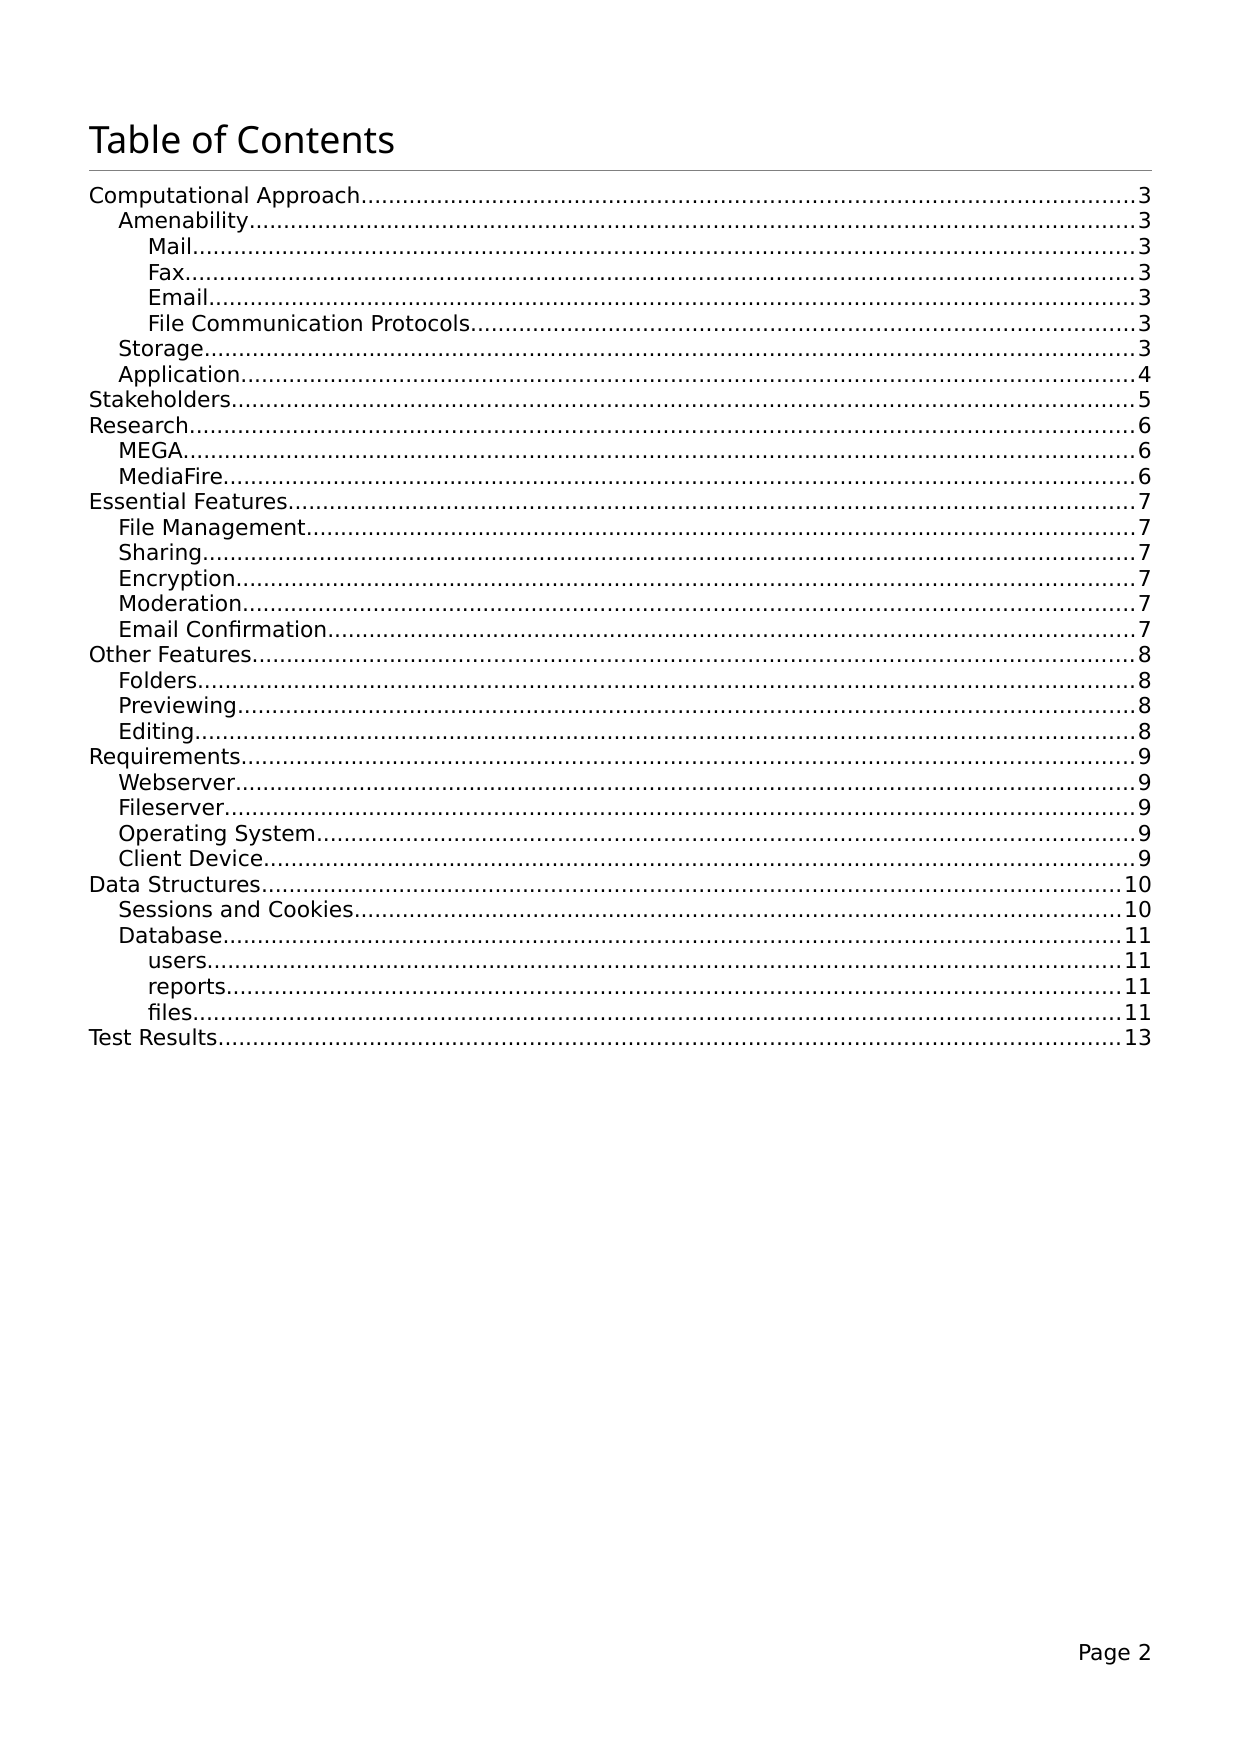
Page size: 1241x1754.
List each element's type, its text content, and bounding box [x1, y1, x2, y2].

text Webserver 9 [118, 770, 1152, 796]
text Computational Approach 3 [88, 183, 1152, 208]
text MEGA 6 [118, 438, 1152, 464]
text Other Features 8 [88, 642, 1152, 668]
text reports 11 [148, 974, 1152, 1000]
text Moderation 7 [118, 591, 1152, 617]
text users 11 [148, 949, 1152, 974]
text Stakeholders 5 [88, 387, 1152, 413]
text Editing 8 [118, 719, 1152, 744]
text Amenability 3 [118, 208, 1152, 234]
text Email 3 [148, 285, 1152, 311]
text Sharing 7 [118, 540, 1152, 566]
text Client Device 9 [118, 847, 1152, 872]
text Storage 3 [118, 336, 1152, 362]
text Database 11 [118, 923, 1152, 949]
text Folders 8 [118, 668, 1152, 693]
text Sessions and Cookies 10 [118, 898, 1152, 923]
text Requirements 9 [88, 744, 1152, 770]
text Email Confirmation 7 [118, 617, 1152, 642]
text Application 4 [118, 362, 1152, 387]
text Encryption 7 [118, 566, 1152, 591]
text Fileserver 9 [118, 796, 1152, 821]
text Fax 3 [148, 259, 1152, 285]
text Previewing 8 [118, 693, 1152, 719]
text File Communication Protocols 3 [148, 311, 1152, 336]
text Essential Features 7 [88, 489, 1152, 515]
text Test Results 13 [88, 1025, 1152, 1051]
text Data Structures 10 [88, 872, 1152, 898]
text MediaFire 6 [118, 464, 1152, 489]
text Operating System 9 [118, 821, 1152, 847]
text File Management 7 [118, 515, 1152, 540]
text Research 6 [88, 413, 1152, 438]
text files 11 [148, 1000, 1152, 1025]
subtitle Table of Contents [88, 113, 1152, 171]
text Mail 3 [148, 234, 1152, 259]
